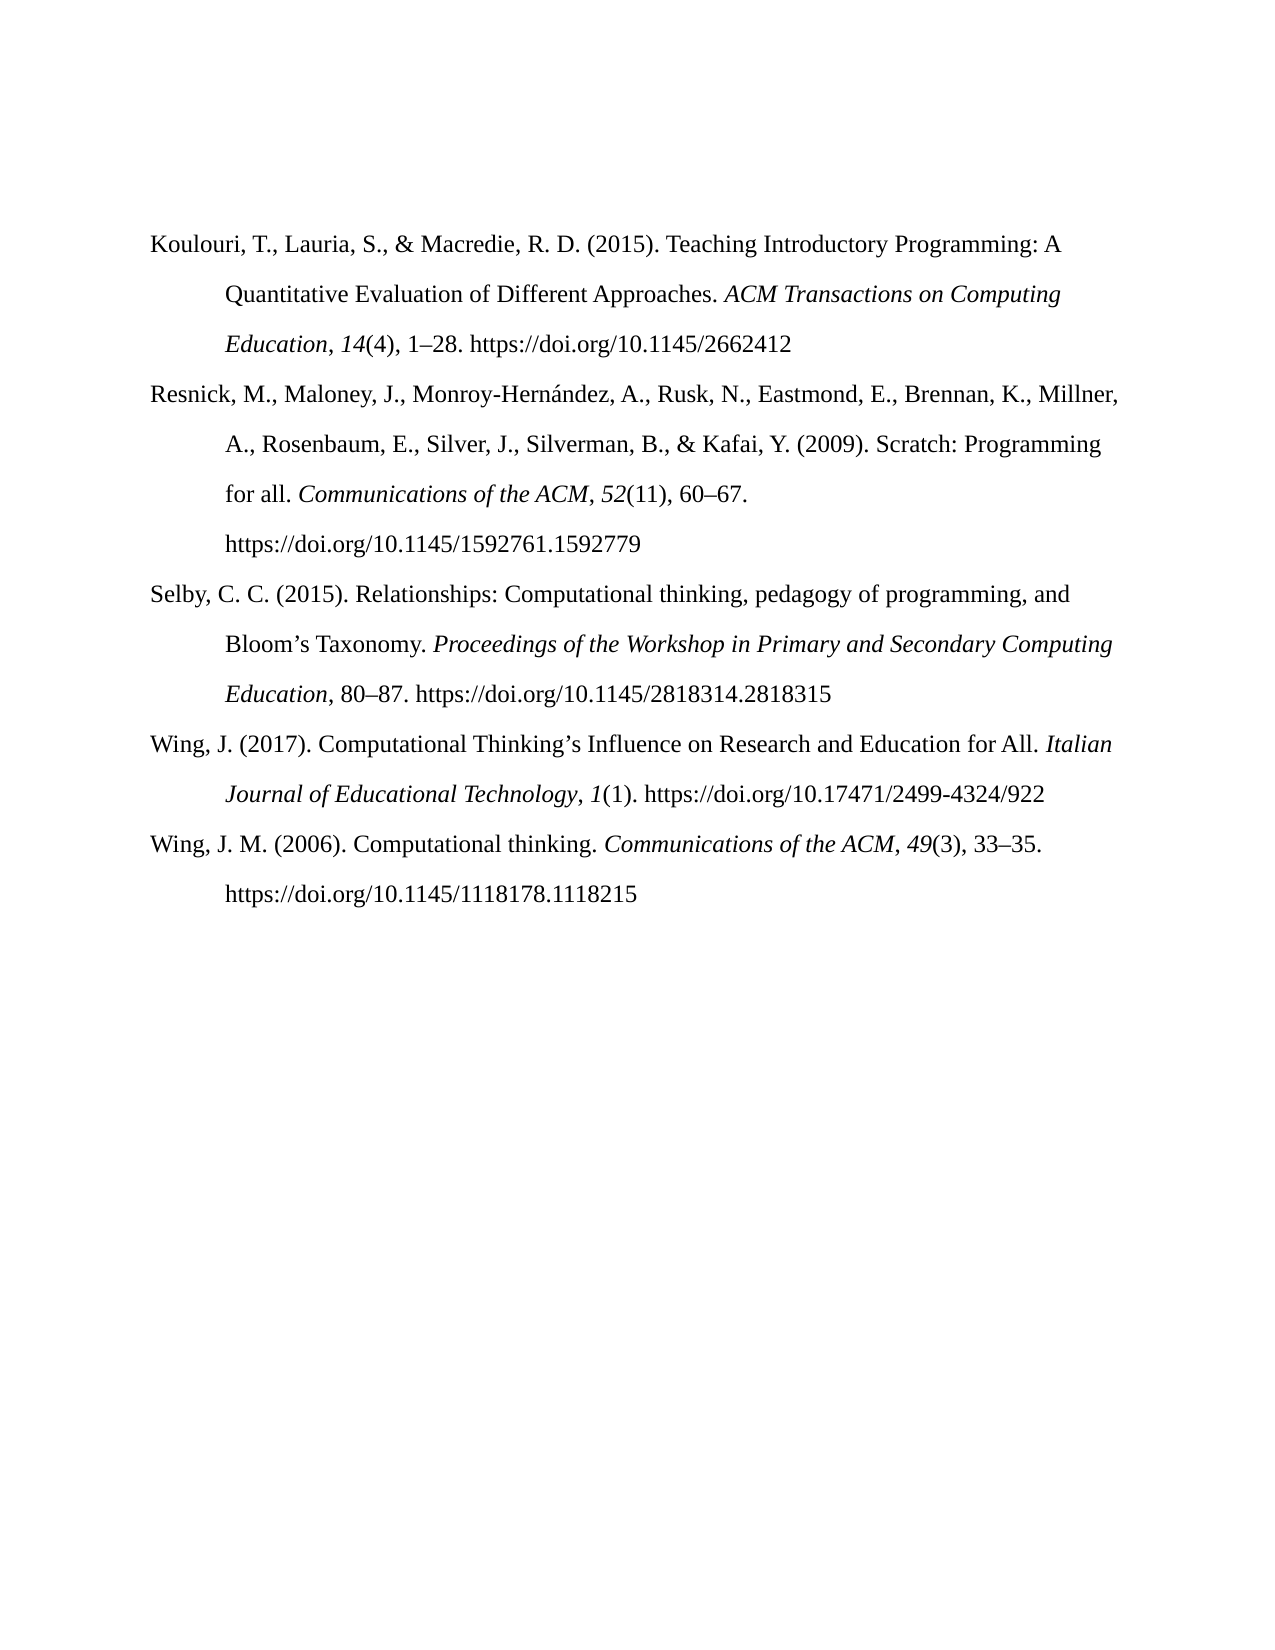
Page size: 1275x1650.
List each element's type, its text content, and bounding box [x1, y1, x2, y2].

text Resnick, M., Maloney, J., Monroy-Hernández, A., Rusk, N., Eastmond, E., Brennan, K., Millner, A., Rosenbaum, E., Silver, J., Silverman, B., & Kafai, Y. (2009). Scratch: Programming for all. Communications of the ACM, 52(11), 60–67. https://doi.org/10.1145/1592761.1592779 [150, 358, 1125, 558]
text Wing, J. M. (2006). Computational thinking. Communications of the ACM, 49(3), 33–35. https://doi.org/10.1145/1118178.1118215 [150, 808, 1125, 908]
text Wing, J. (2017). Computational Thinking’s Influence on Research and Education for All. Italian Journal of Educational Technology, 1(1). https://doi.org/10.17471/2499-4324/922 [150, 708, 1125, 808]
text Selby, C. C. (2015). Relationships: Computational thinking, pedagogy of programming, and Bloom’s Taxonomy. Proceedings of the Workshop in Primary and Secondary Computing Education, 80–87. https://doi.org/10.1145/2818314.2818315 [150, 558, 1125, 708]
text Koulouri, T., Lauria, S., & Macredie, R. D. (2015). Teaching Introductory Programming: A Quantitative Evaluation of Different Approaches. ACM Transactions on Computing Education, 14(4), 1–28. https://doi.org/10.1145/2662412 [150, 208, 1125, 358]
